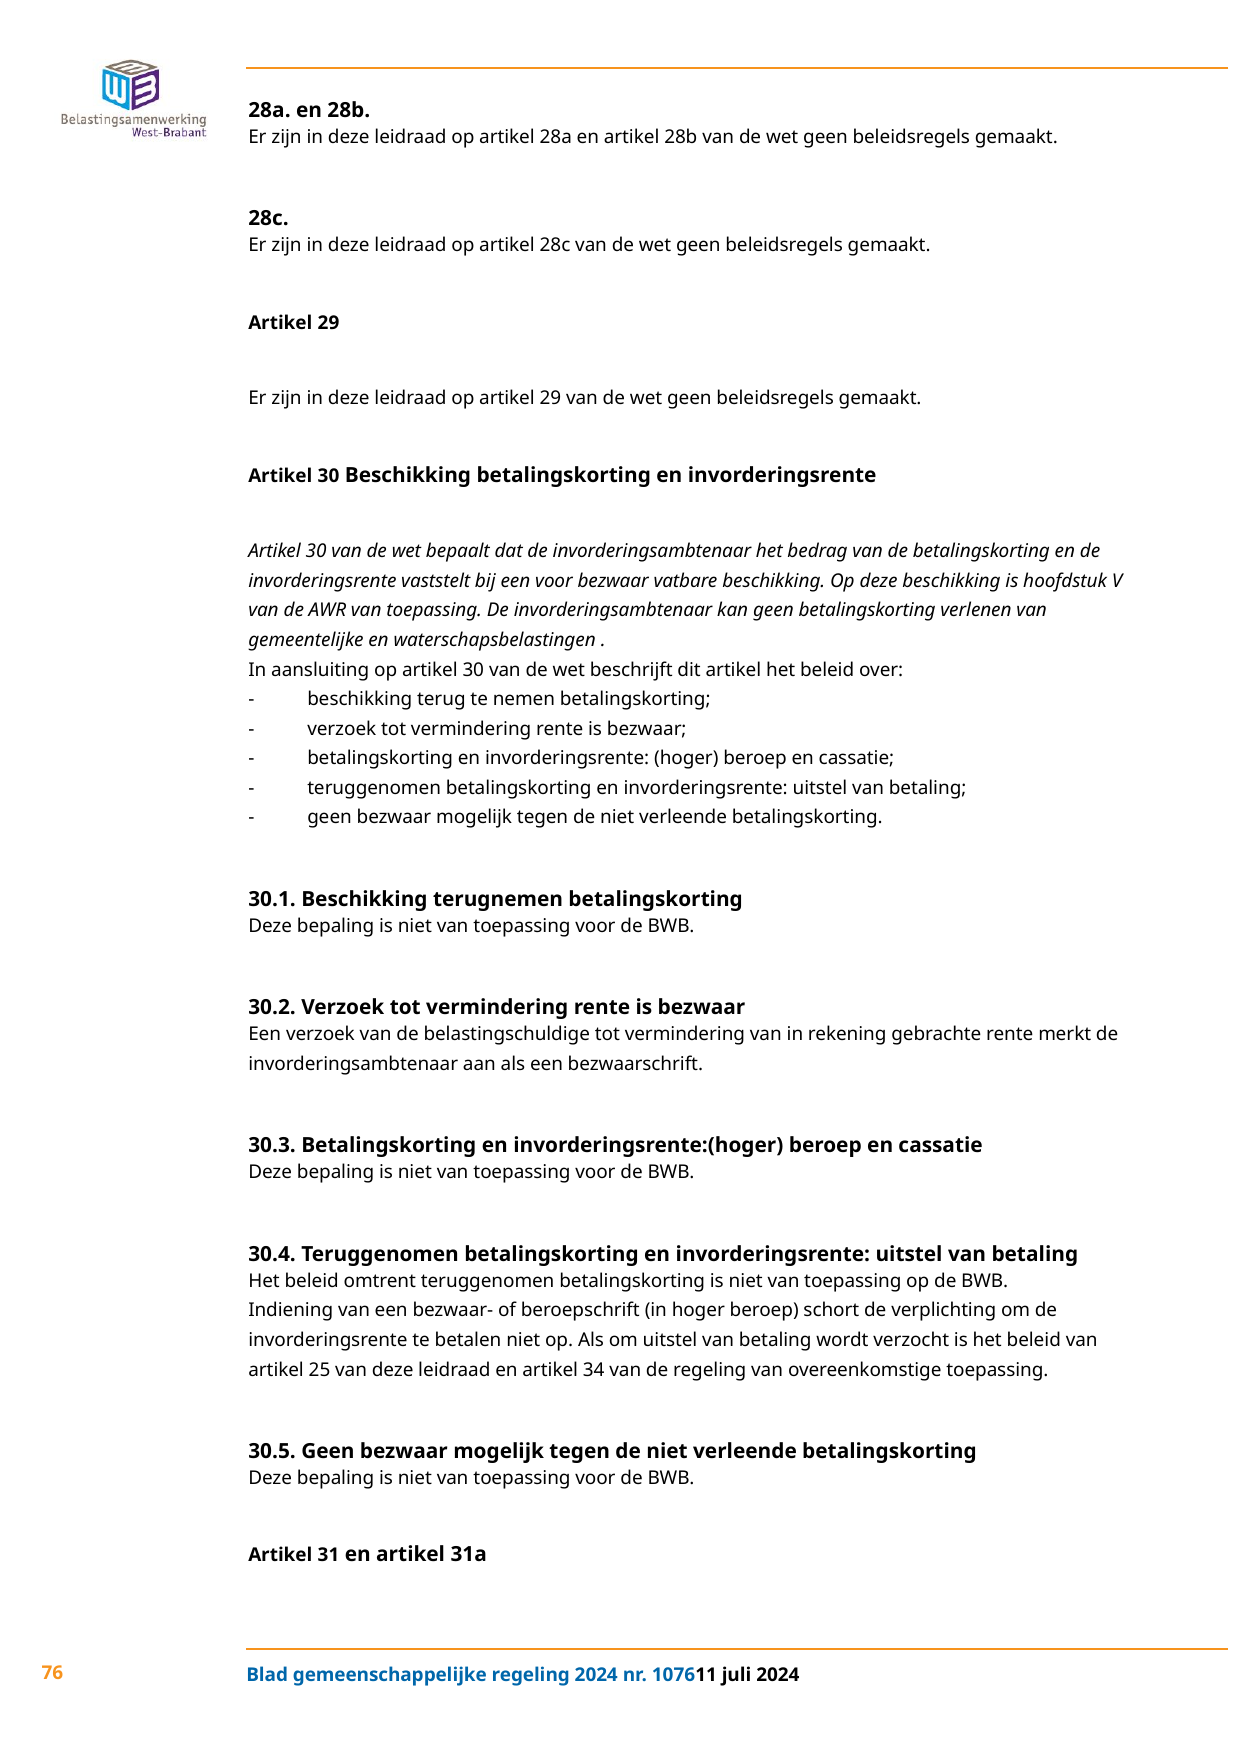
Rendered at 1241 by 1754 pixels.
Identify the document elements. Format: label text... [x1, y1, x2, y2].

list geen bezwaar mogelijk tegen de niet verleende betalingskorting. [248, 804, 1152, 829]
text 30.2. Verzoek tot vermindering rente is bezwaar [248, 992, 1152, 1021]
text Artikel 30 van de wet bepaalt dat de invorderingsambtenaar het bedrag van de betalingskorting en de invorderingsrente vaststelt bij een voor bezwaar vatbare beschikking. Op deze beschikking is hoofdstuk V van de AWR van toepassing. De invorderingsambtenaar kan geen betalingskorting verlenen van gemeentelijke en waterschapsbelastingen . [248, 537, 1152, 652]
text 28a. en 28b. [248, 95, 1152, 123]
text Het beleid omtrent teruggenomen betalingskorting is niet van toepassing op de BWB. [248, 1267, 1152, 1293]
picture [41, 47, 231, 172]
text Er zijn in deze leidraad op artikel 29 van de wet geen beleidsregels gemaakt. [248, 384, 1152, 410]
text 28c. [248, 203, 1152, 232]
text Artikel 30 Beschikking betalingskorting en invorderingsrente [248, 460, 1152, 488]
list beschikking terug te nemen betalingskorting; [248, 685, 1152, 711]
text Deze bepaling is niet van toepassing voor de BWB. [248, 1159, 1152, 1184]
text Er zijn in deze leidraad op artikel 28a en artikel 28b van de wet geen beleidsregels gemaakt. [248, 123, 1152, 149]
text Artikel 29 [248, 307, 1152, 335]
text 30.5. Geen bezwaar mogelijk tegen de niet verleende betalingskorting [248, 1436, 1152, 1464]
text Er zijn in deze leidraad op artikel 28c van de wet geen beleidsregels gemaakt. [248, 232, 1152, 257]
text Artikel 31 en artikel 31a [248, 1539, 1152, 1568]
list verzoek tot vermindering rente is bezwaar; [248, 715, 1152, 741]
text In aansluiting op artikel 30 van de wet beschrijft dit artikel het beleid over: [248, 656, 1152, 682]
text Indiening van een bezwaar- of beroepschrift (in hoger beroep) schort de verplichting om de invorderingsrente te betalen niet op. Als om uitstel van betaling wordt verzocht is het beleid van artikel 25 van deze leidraad en artikel 34 van de regeling van overeenkomstige toepassing. [248, 1297, 1152, 1382]
list teruggenomen betalingskorting en invorderingsrente: uitstel van betaling; [248, 774, 1152, 800]
text Deze bepaling is niet van toepassing voor de BWB. [248, 1464, 1152, 1490]
text 30.4. Teruggenomen betalingskorting en invorderingsrente: uitstel van betaling [248, 1239, 1152, 1267]
text Een verzoek van de belastingschuldige tot vermindering van in rekening gebrachte rente merkt de invorderingsambtenaar aan als een bezwaarschrift. [248, 1021, 1152, 1076]
list betalingskorting en invorderingsrente: (hoger) beroep en cassatie; [248, 744, 1152, 770]
text Deze bepaling is niet van toepassing voor de BWB. [248, 912, 1152, 938]
text 30.3. Betalingskorting en invorderingsrente:(hoger) beroep en cassatie [248, 1130, 1152, 1159]
text 30.1. Beschikking terugnemen betalingskorting [248, 884, 1152, 912]
